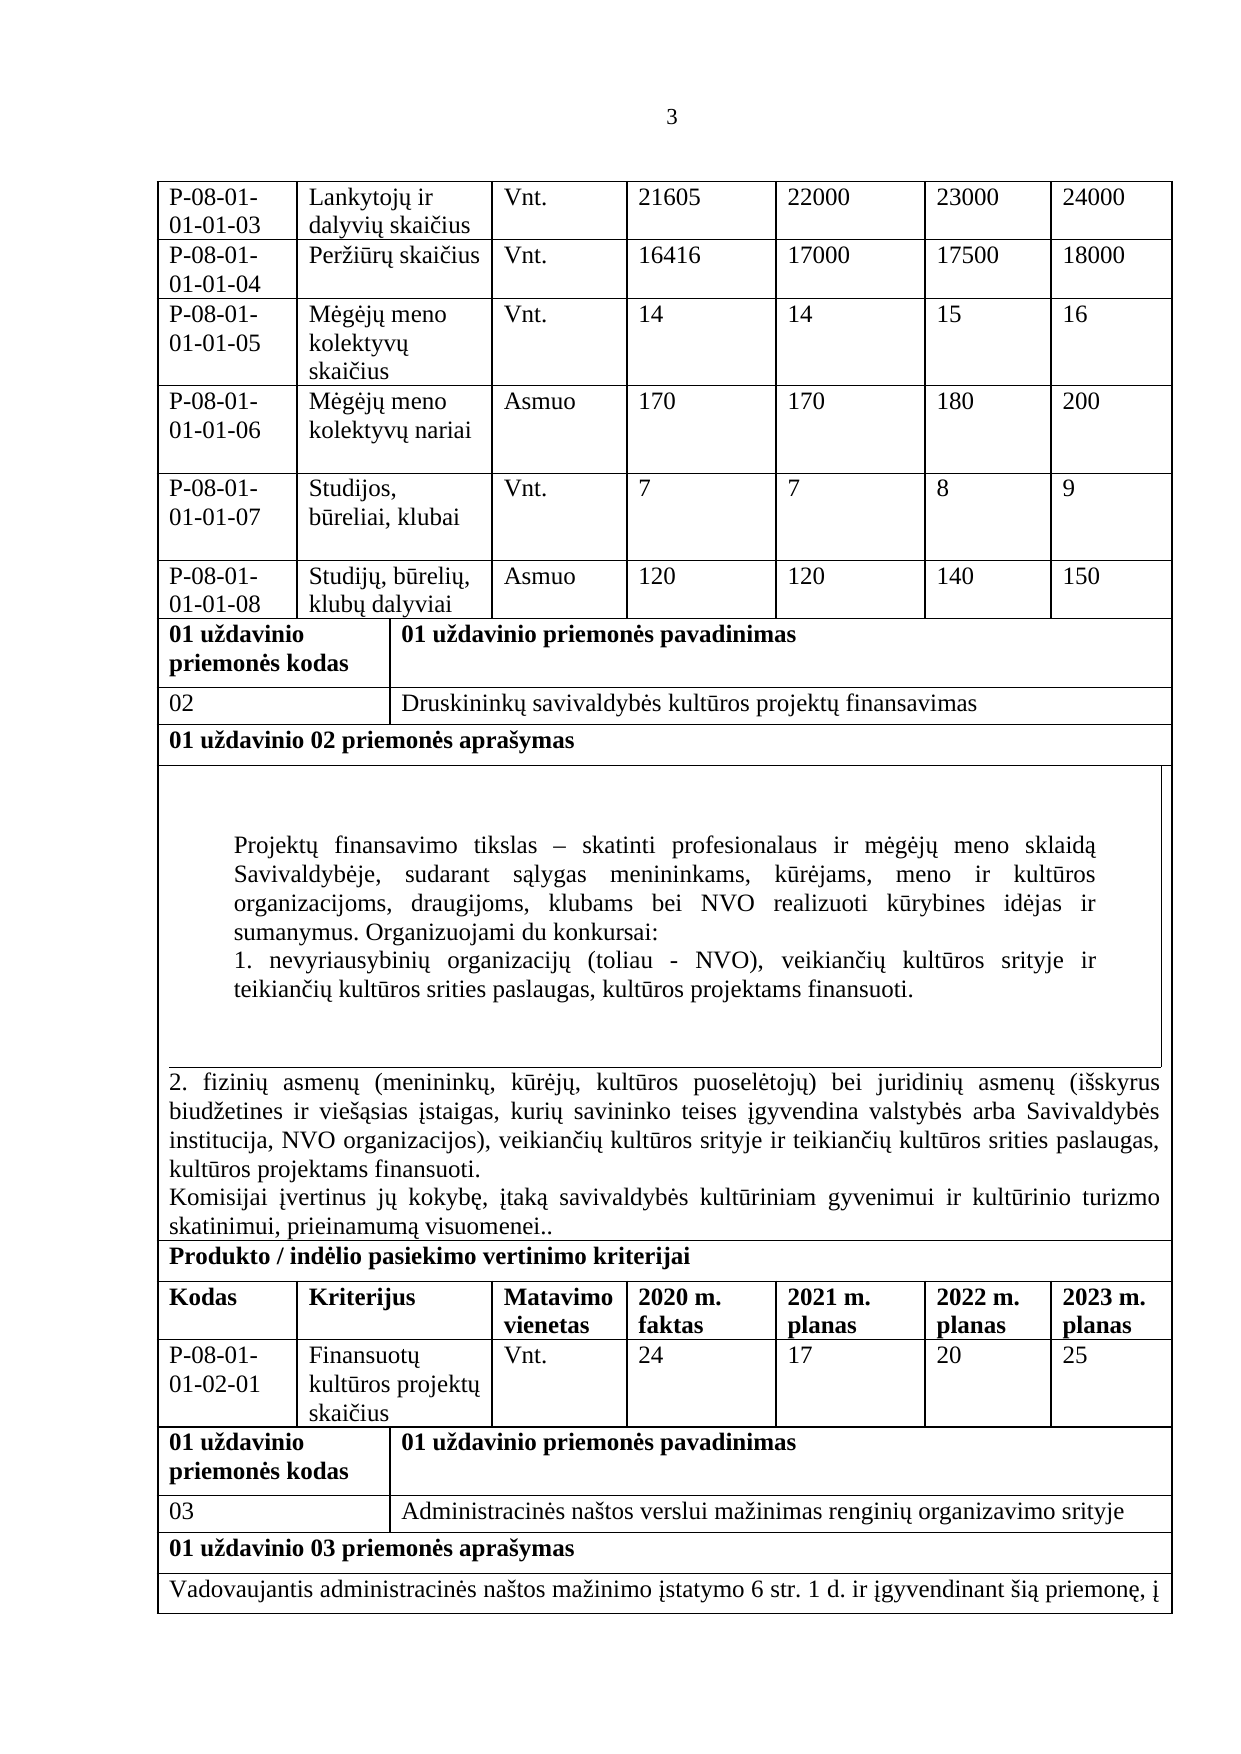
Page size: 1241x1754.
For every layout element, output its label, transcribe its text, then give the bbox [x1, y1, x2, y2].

table_cell 20 [926, 1340, 1050, 1426]
table_cell 17 [777, 1340, 924, 1426]
table_cell 2020 m. faktas [628, 1282, 775, 1339]
table_cell 01 uždavinio priemonės kodas [159, 619, 389, 687]
table_cell 23000 [926, 182, 1050, 239]
table_cell Projektų finansavimo tikslas – skatinti profesionalaus ir mėgėjų meno sklaidą Savivaldybėje, sudarant sąlygas menininkams, kūrėjams, meno ir kultūros organizacijoms, draugijoms, klubams bei NVO realizuoti kūrybines idėjas ir sumanymus. Organizuojami du konkursai: 1. nevyriausybinių organizacijų (toliau - NVO), veikiančių kultūros srityje ir teikiančių kultūros srities paslaugas, kultūros projektams finansuoti. 2. fizinių asmenų (menininkų, kūrėjų, kultūros puoselėtojų) bei juridinių asmenų (išskyrus biudžetines ir viešąsias įstaigas, kurių savininko teises įgyvendina valstybės arba Savivaldybės institucija, NVO organizacijos), veikiančių kultūros srityje ir teikiančių kultūros srities paslaugas, kultūros projektams finansuoti. Komisijai įvertinus jų kokybę, įtaką savivaldybės kultūriniam gyvenimui ir kultūrinio turizmo skatinimui, prieinamumą visuomenei.. [159, 766, 1171, 1240]
table_cell Vnt. [493, 1340, 626, 1426]
table_cell Matavimo vienetas [493, 1282, 626, 1339]
table_cell 200 [1052, 386, 1171, 472]
table_cell Studijų, būrelių, klubų dalyviai [298, 561, 491, 618]
table_cell 22000 [777, 182, 924, 239]
table_cell 120 [628, 561, 775, 618]
table_cell P-08-01-01-02-01 [159, 1340, 296, 1426]
table_cell Administracinės naštos verslui mažinimas renginių organizavimo srityje [391, 1496, 1171, 1532]
table_cell Druskininkų savivaldybės kultūros projektų finansavimas [391, 688, 1171, 724]
table_cell Kodas [159, 1282, 296, 1339]
table_cell P-08-01-01-01-03 [159, 182, 296, 239]
table_cell 180 [926, 386, 1050, 472]
table_cell P-08-01-01-01-08 [159, 561, 296, 618]
table_cell 01 uždavinio 02 priemonės aprašymas [159, 725, 1171, 765]
table_cell P-08-01-01-01-05 [159, 299, 296, 385]
table_cell 01 uždavinio priemonės pavadinimas [391, 1428, 1171, 1495]
table_cell 2023 m. planas [1052, 1282, 1171, 1339]
table_cell Peržiūrų skaičius [298, 240, 491, 298]
table_cell 17500 [926, 240, 1050, 298]
table_cell 25 [1052, 1340, 1171, 1426]
table_cell Asmuo [493, 386, 626, 472]
table_cell 01 uždavinio priemonės kodas [159, 1428, 389, 1495]
table_cell 8 [926, 474, 1050, 560]
table_cell Vnt. [493, 474, 626, 560]
table_cell 16416 [628, 240, 775, 298]
table_cell P-08-01-01-01-06 [159, 386, 296, 472]
table_cell 01 uždavinio priemonės pavadinimas [391, 619, 1171, 687]
table_cell 7 [628, 474, 775, 560]
table_cell Vnt. [493, 182, 626, 239]
table_cell P-08-01-01-01-07 [159, 474, 296, 560]
table_cell 14 [777, 299, 924, 385]
table_cell Produkto / indėlio pasiekimo vertinimo kriterijai [159, 1241, 1171, 1281]
table_cell 01 uždavinio 03 priemonės aprašymas [159, 1533, 1171, 1573]
table_cell 120 [777, 561, 924, 618]
table_cell 140 [926, 561, 1050, 618]
table_cell Kriterijus [298, 1282, 491, 1339]
table_cell Mėgėjų meno kolektyvų nariai [298, 386, 491, 472]
table_cell 2022 m. planas [926, 1282, 1050, 1339]
table_cell 21605 [628, 182, 775, 239]
table_cell 16 [1052, 299, 1171, 385]
table_cell 24 [628, 1340, 775, 1426]
table_cell Studijos, būreliai, klubai [298, 474, 491, 560]
table_cell 14 [628, 299, 775, 385]
table_cell 2021 m. planas [777, 1282, 924, 1339]
table_cell Vnt. [493, 240, 626, 298]
table_cell 15 [926, 299, 1050, 385]
table_cell 150 [1052, 561, 1171, 618]
table_cell Asmuo [493, 561, 626, 618]
table_cell 170 [777, 386, 924, 472]
table_cell Vadovaujantis administracinės naštos mažinimo įstatymo 6 str. 1 d. ir įgyvendinant šią priemonę, į [159, 1574, 1171, 1613]
table_cell 17000 [777, 240, 924, 298]
table_cell 03 [159, 1496, 389, 1532]
table_cell P-08-01-01-01-04 [159, 240, 296, 298]
table_cell 02 [159, 688, 389, 724]
table_cell Finansuotų kultūros projektų skaičius [298, 1340, 491, 1426]
table_cell 18000 [1052, 240, 1171, 298]
table_cell 24000 [1052, 182, 1171, 239]
table_cell Vnt. [493, 299, 626, 385]
table_cell 9 [1052, 474, 1171, 560]
table_cell 7 [777, 474, 924, 560]
table_cell Mėgėjų meno kolektyvų skaičius [298, 299, 491, 385]
table_cell 170 [628, 386, 775, 472]
table_cell Lankytojų ir dalyvių skaičius [298, 182, 491, 239]
